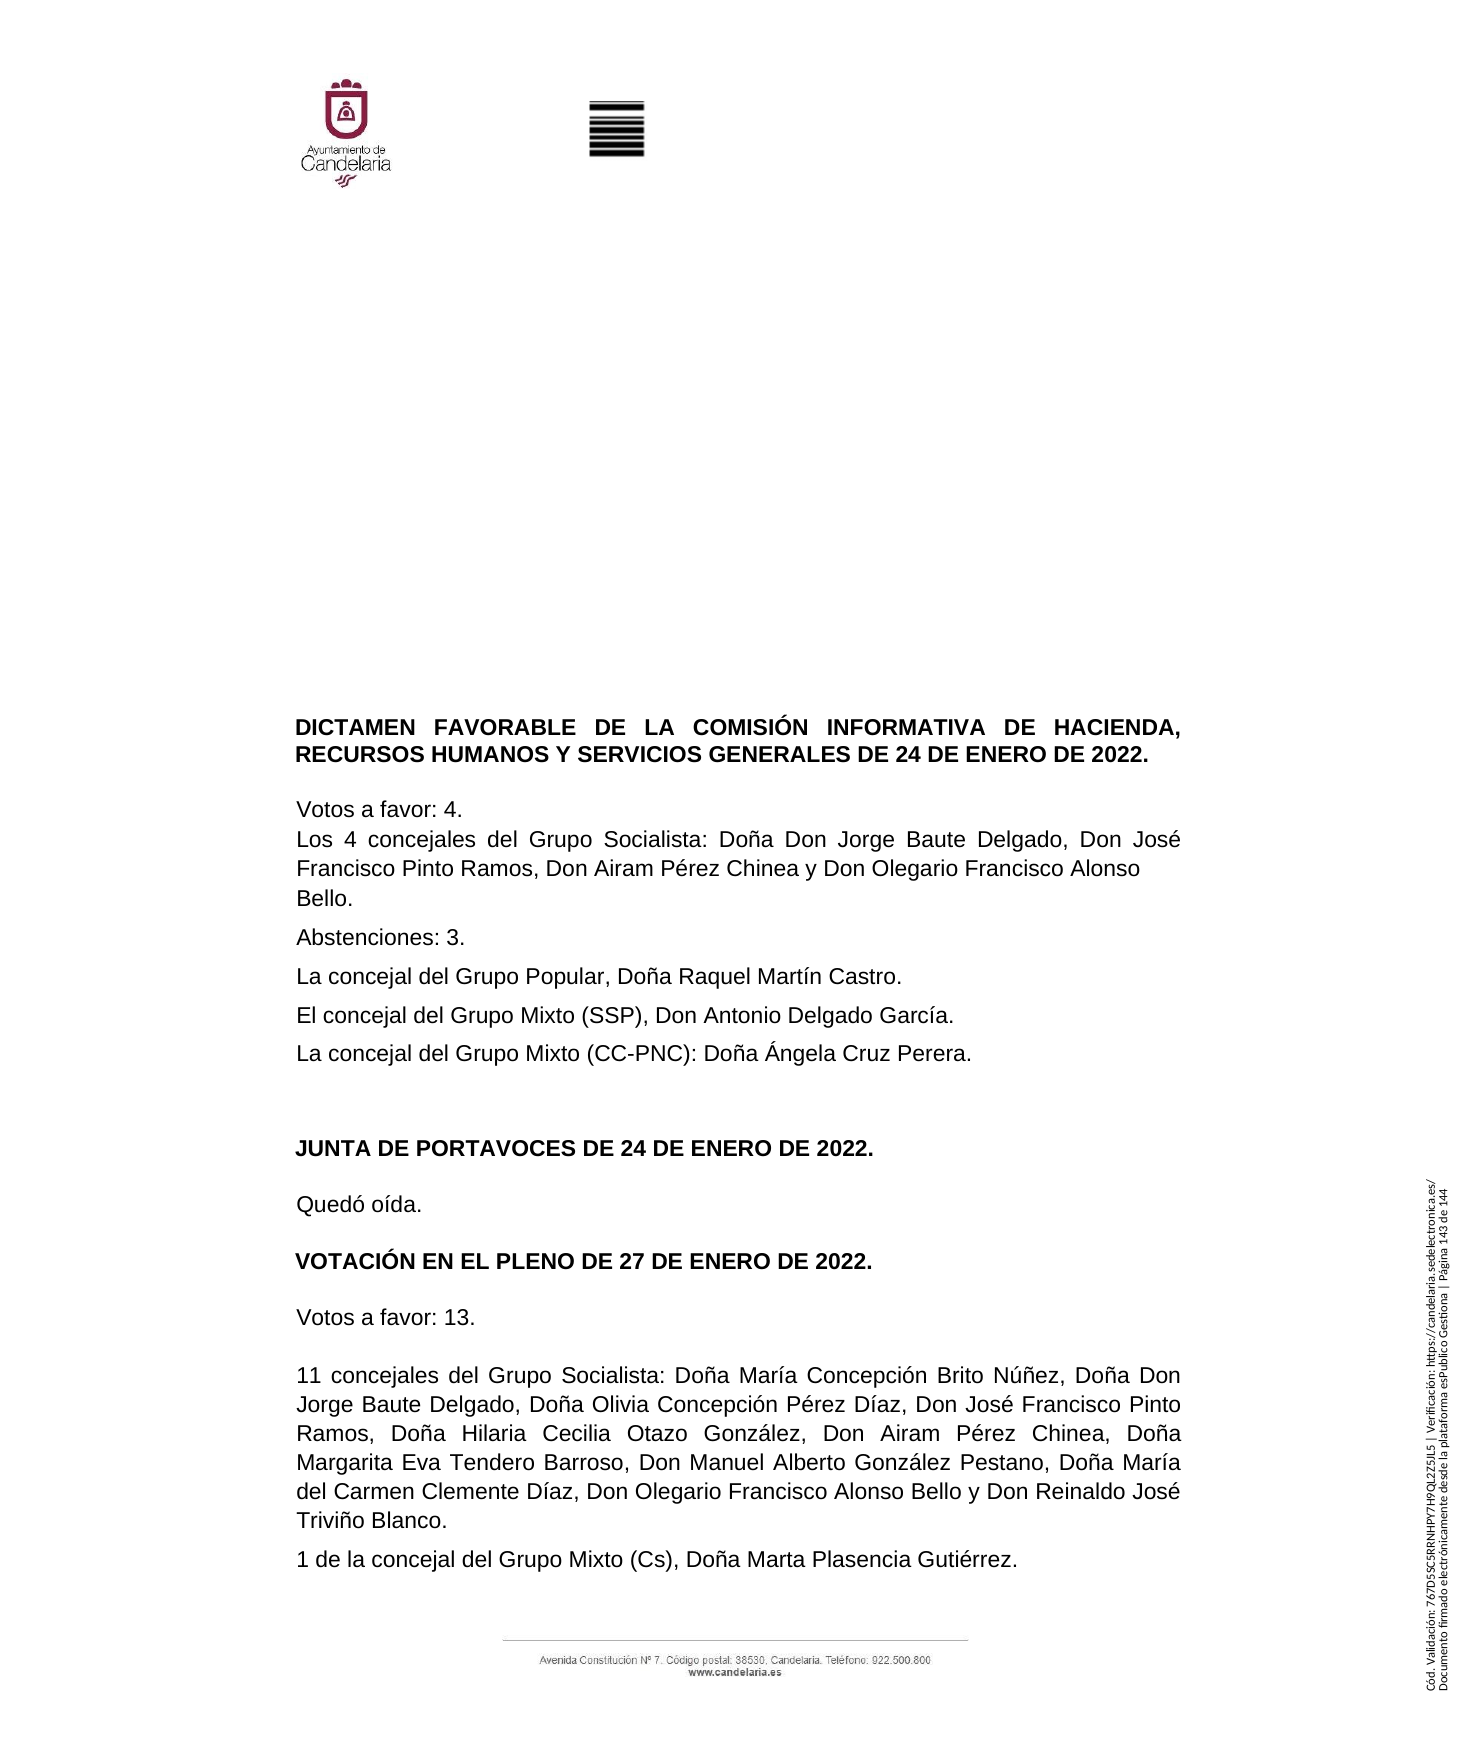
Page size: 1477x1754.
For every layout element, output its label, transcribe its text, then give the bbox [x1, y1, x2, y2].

text Quedó oída. [296, 1191, 1182, 1217]
text Votos a favor: 13. [296, 1304, 1182, 1330]
text La concejal del Grupo Mixto (CC-PNC): Doña Ángela Cruz Perera. [296, 1040, 1182, 1066]
text Bello. [296, 885, 1182, 912]
text El concejal del Grupo Mixto (SSP), Don Antonio Delgado García. [296, 1002, 1182, 1028]
text Abstenciones: 3. [296, 924, 1182, 951]
text DICTAMEN FAVORABLE DE LA COMISIÓN INFORMATIVA DE HACIENDA, RECURSOS HUMANOS Y SERVICIOS GENERALES DE 24 DE ENERO DE 2022. [295, 713, 1182, 767]
text Votos a favor: 4. [296, 796, 1182, 822]
text VOTACIÓN EN EL PLENO DE 27 DE ENERO DE 2022. [295, 1248, 1182, 1274]
text 1 de la concejal del Grupo Mixto (Cs), Doña Marta Plasencia Gutiérrez. [296, 1546, 1182, 1572]
text JUNTA DE PORTAVOCES DE 24 DE ENERO DE 2022. [295, 1135, 1182, 1161]
text La concejal del Grupo Popular, Doña Raquel Martín Castro. [296, 963, 1182, 989]
text 11 concejales del Grupo Socialista: Doña María Concepción Brito Núñez, Doña Don Jorge Baute Delgado, Doña Olivia Concepción Pérez Díaz, Don José Francisco Pinto Ramos, Doña Hilaria Cecilia Otazo González, Don Airam Pérez Chinea, Doña Margarita Eva Tendero Barroso, Don Manuel Alberto González Pestano, Doña María del Carmen Clemente Díaz, Don Olegario Francisco Alonso Bello y Don Reinaldo José Triviño Blanco. [296, 1362, 1182, 1533]
text Los 4 concejales del Grupo Socialista: Doña Don Jorge Baute Delgado, Don José Francisco Pinto Ramos, Don Airam Pérez Chinea y Don Olegario Francisco Alonso [296, 826, 1182, 881]
